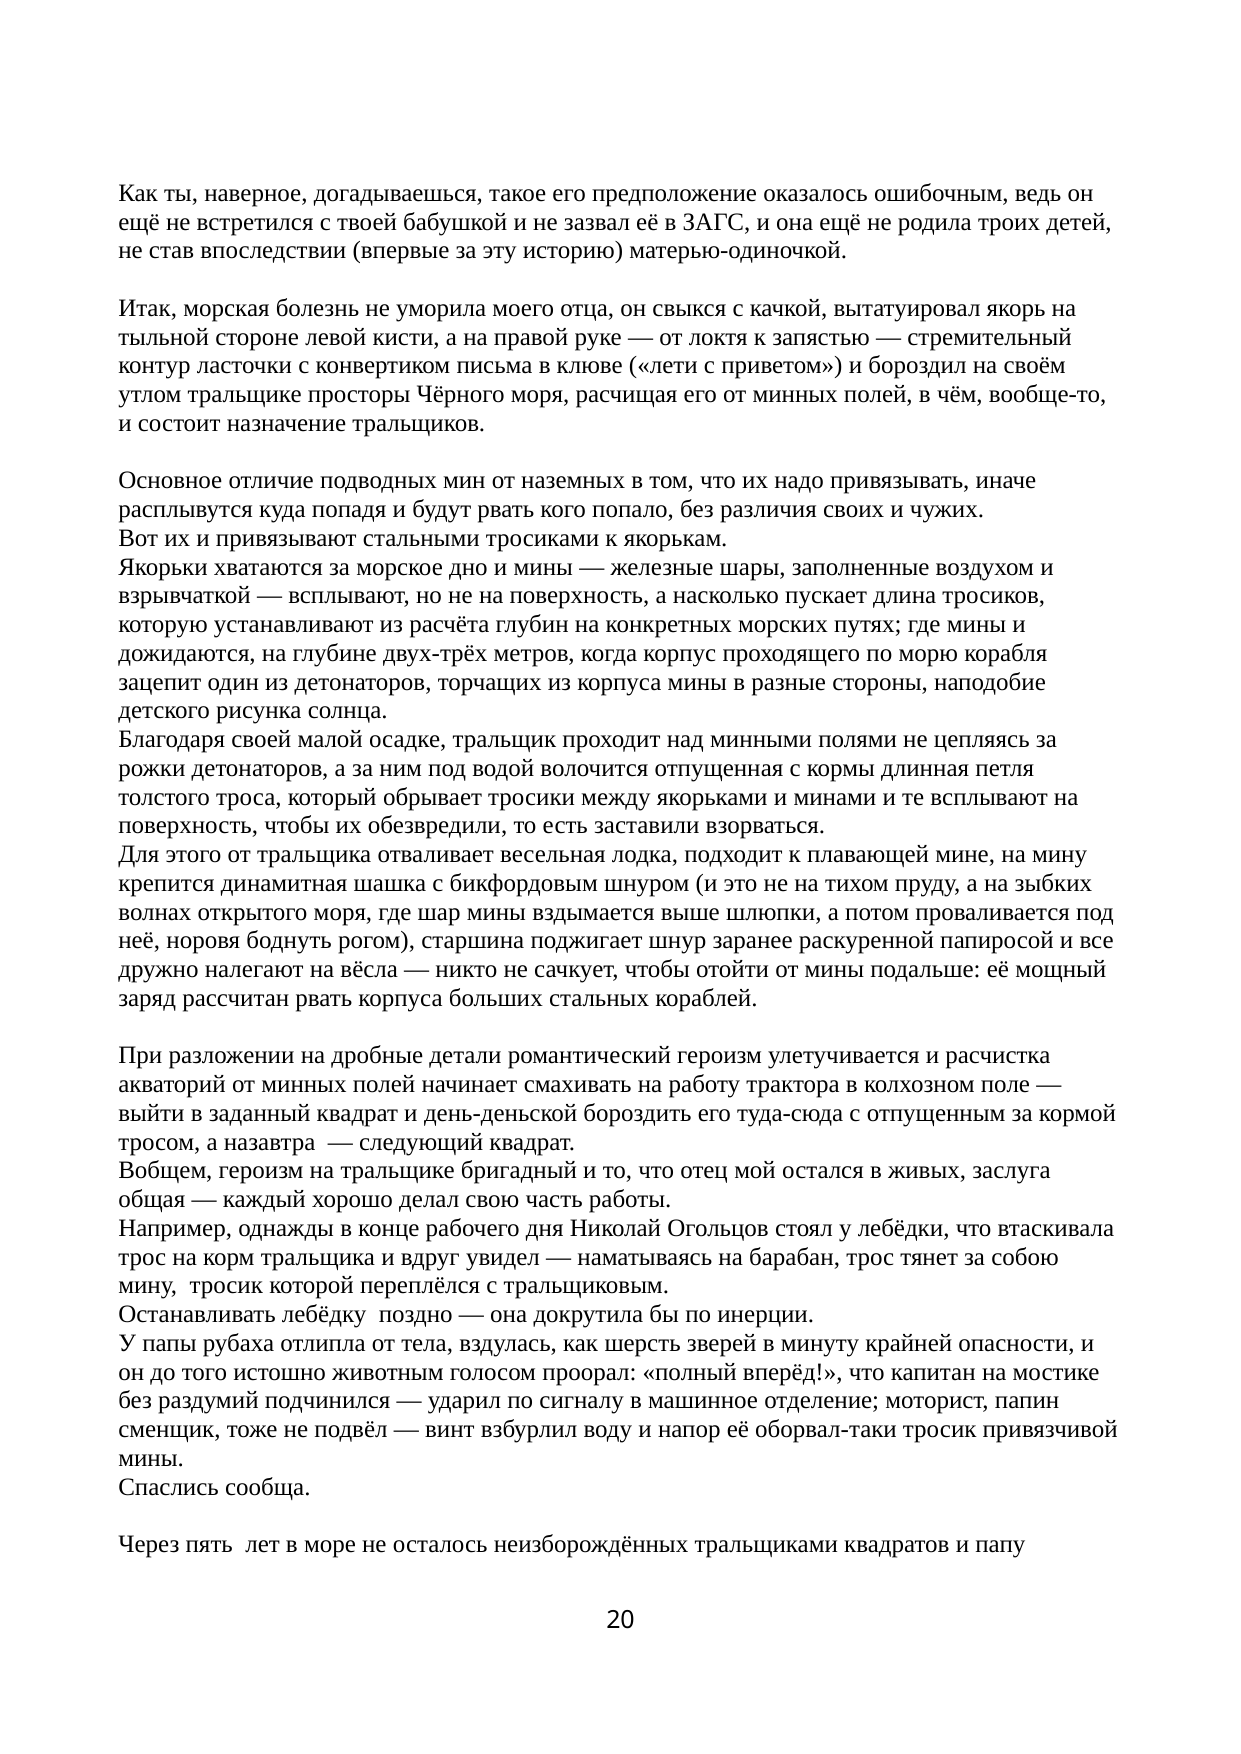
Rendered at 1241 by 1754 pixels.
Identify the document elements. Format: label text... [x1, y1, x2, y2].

text Например, однажды в конце рабочего дня Николай Огольцов стоял у лебёдки, что втаскивала трос на корм тральщика и вдруг увидел — наматываясь на барабан, трос тянет за собою мину, тросик которой переплёлся с тральщиковым. [118, 1213, 1122, 1299]
text Через пять лет в море не осталось неизборождённых тральщиками квадратов и папу [118, 1529, 1122, 1558]
text Благодаря своей малой осадке, тральщик проходит над минными полями не цепляясь за рожки детонаторов, а за ним под водой волочится отпущенная с кормы длинная петля толстого троса, который обрывает тросики между якорьками и минами и те всплывают на поверхность, чтобы их обезвредили, то есть заставили взорваться. [118, 724, 1122, 839]
text Для этого от тральщика отваливает весельная лодка, подходит к плавающей мине, на мину крепится динамитная шашка с бикфордовым шнуром (и это не на тихом пруду, а на зыбких волнах открытого моря, где шар мины вздымается выше шлюпки, а потом проваливается под неё, норовя боднуть рогом), старшина поджигает шнур заранее раскуренной папиросой и все дружно налегают на вёсла — никто не сачкует, чтобы отойти от мины подальше: её мощный заряд рассчитан рвать корпуса больших стальных кораблей. [118, 839, 1122, 1012]
text У папы рубаха отлипла от тела, вздулась, как шерсть зверей в минуту крайней опасности, и он до того истошно животным голосом проорал: «полный вперёд!», что капитан на мостике без раздумий подчинился — ударил по сигналу в машинное отделение; моторист, папин сменщик, тоже не подвёл — винт взбурлил воду и напор её оборвал-таки тросик привязчивой мины. [118, 1328, 1122, 1472]
text Как ты, наверное, догадываешься, такое его предположение оказалось ошибочным, ведь он ещё не встретился с твоей бабушкой и не зазвал её в ЗАГС, и она ещё не родила троих детей, не став впоследствии (впервые за эту историю) матерью-одиночкой. [118, 178, 1122, 264]
text Якорьки хватаются за морское дно и мины — железные шары, заполненные воздухом и взрывчаткой — всплывают, но не на поверхность, а насколько пускает длина тросиков, которую устанавливают из расчёта глубин на конкретных морских путях; где мины и дожидаются, на глубине двух-трёх метров, когда корпус проходящего по морю корабля зацепит один из детонаторов, торчащих из корпуса мины в разные стороны, наподобие детского рисунка солнца. [118, 552, 1122, 724]
text Основное отличие подводных мин от наземных в том, что их надо привязывать, иначе расплывутся куда попадя и будут рвать кого попало, без различия своих и чужих. [118, 466, 1122, 523]
text Вобщем, героизм на тральщике бригадный и то, что отец мой остался в живых, заслуга общая — каждый хорошо делал свою часть работы. [118, 1156, 1122, 1213]
text При разложении на дробные детали романтический героизм улетучивается и расчистка акваторий от минных полей начинает смахивать на работу трактора в колхозном поле — выйти в заданный квадрат и день-деньской бороздить его туда-сюда с отпущенным за кормой тросом, а назавтра — следующий квадрат. [118, 1041, 1122, 1156]
text Останавливать лебёдку поздно — она докрутила бы по инерции. [118, 1299, 1122, 1328]
text Итак, морская болезнь не уморила моего отца, он свыкся с качкой, вытатуировал якорь на тыльной стороне левой кисти, а на правой руке — от локтя к запястью — стремительный контур ласточки с конвертиком письма в клюве («лети с приветом») и бороздил на своём утлом тральщике просторы Чёрного моря, расчищая его от минных полей, в чём, вообще-то, и состоит назначение тральщиков. [118, 293, 1122, 437]
text Вот их и привязывают стальными тросиками к якорькам. [118, 523, 1122, 552]
text Спаслись сообща. [118, 1472, 1122, 1501]
